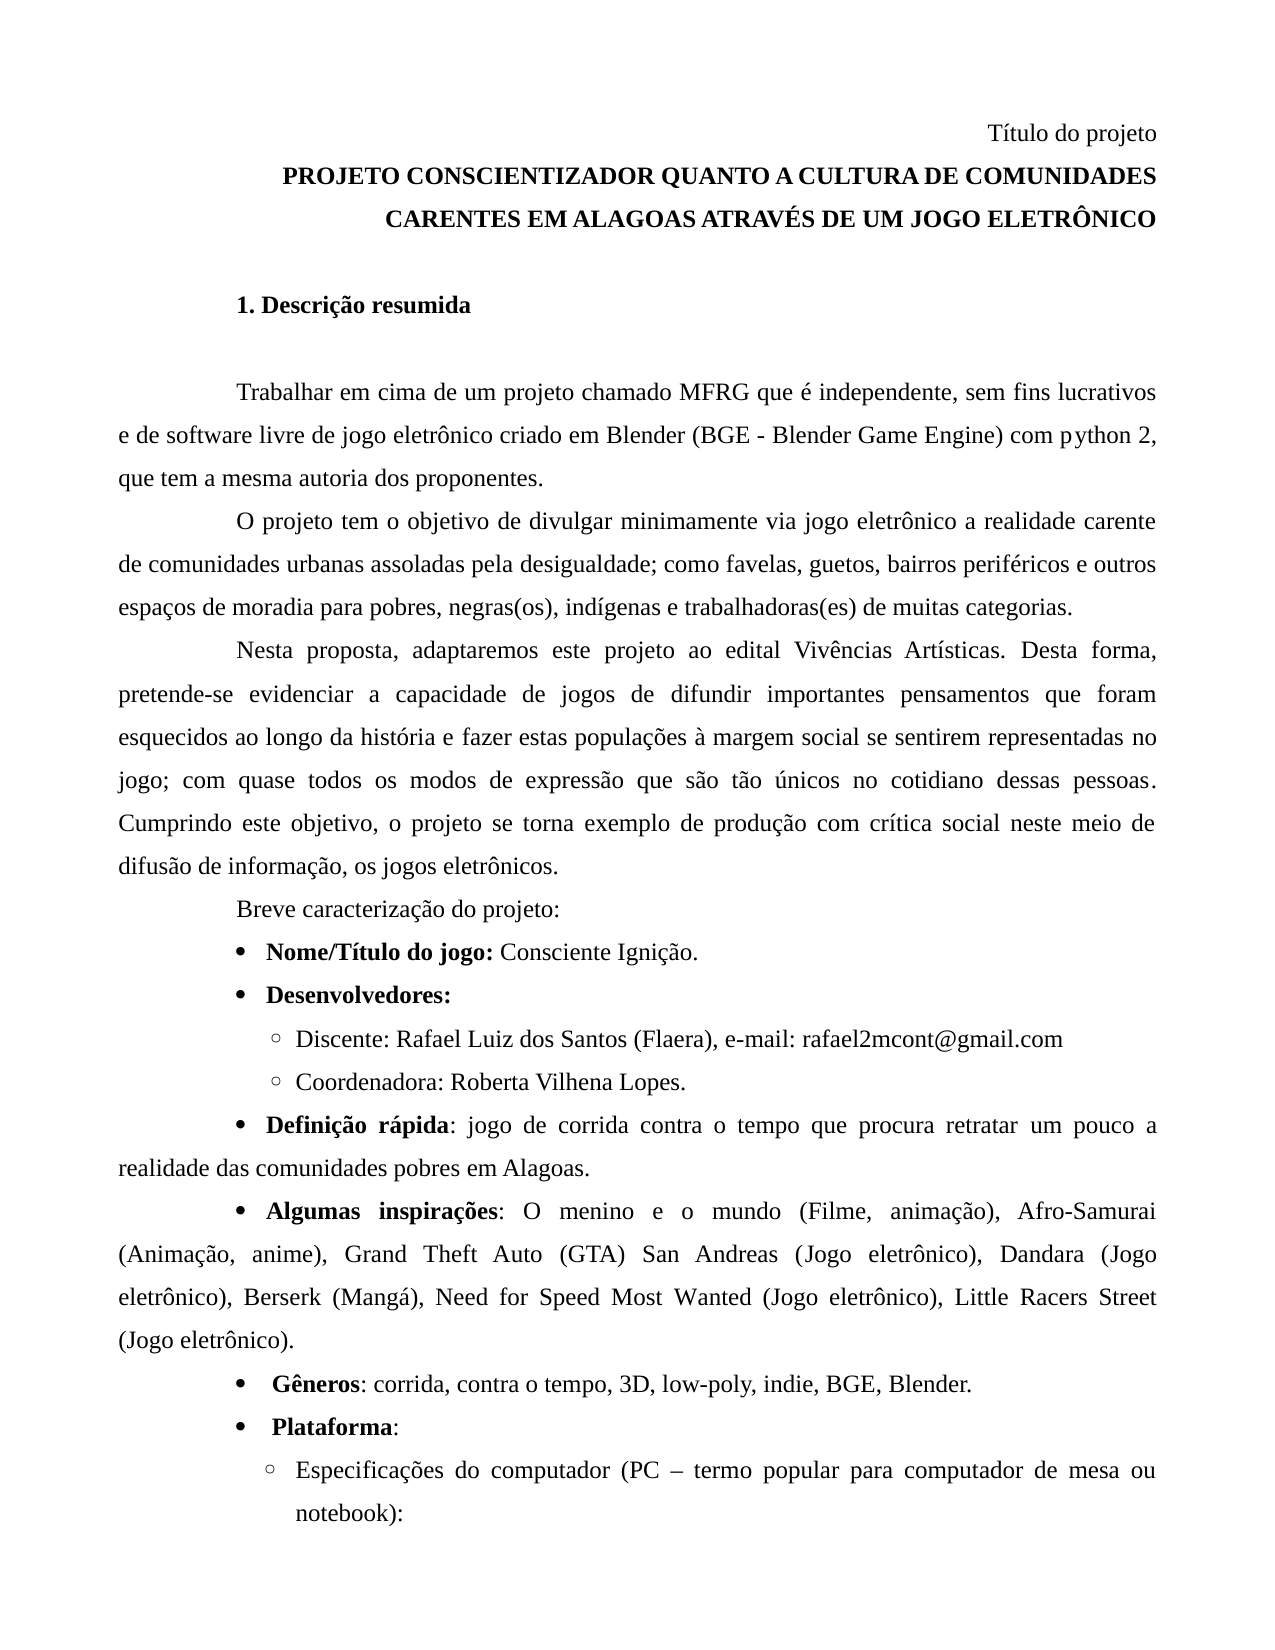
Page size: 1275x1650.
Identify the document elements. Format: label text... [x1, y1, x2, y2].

text Breve caracterização do projeto: [118, 894, 1157, 923]
list Desenvolvedores: [118, 981, 1157, 1009]
text PROJETO CONSCIENTIZADOR QUANTO A CULTURA DE COMUNIDADES CARENTES EM ALAGOAS ATRAVÉS DE UM JOGO ELETRÔNICO [118, 161, 1157, 233]
list Algumas inspirações: O menino e o mundo (Filme, animação), Afro-Samurai (Animação, anime), Grand Theft Auto (GTA) San Andreas (Jogo eletrônico), Dandara (Jogo eletrônico), Berserk (Mangá), Need for Speed Most Wanted (Jogo eletrônico), Little Racers Street (Jogo eletrônico). [118, 1196, 1157, 1354]
list Coordenadora: Roberta Vilhena Lopes. [266, 1067, 1157, 1096]
list Especificações do computador (PC – termo popular para computador de mesa ou notebook): [260, 1455, 1157, 1527]
list Nome/Título do jogo: Consciente Ignição. [118, 937, 1157, 966]
list Plataforma: [236, 1412, 1157, 1441]
list Definição rápida: jogo de corrida contra o tempo que procura retratar um pouco a realidade das comunidades pobres em Alagoas. [118, 1110, 1157, 1182]
text O projeto tem o objetivo de divulgar minimamente via jogo eletrônico a realidade carente de comunidades urbanas assoladas pela desigualdade; como favelas, guetos, bairros periféricos e outros espaços de moradia para pobres, negras(os), indígenas e trabalhadoras(es) de muitas categorias. [118, 506, 1157, 621]
list Discente: Rafael Luiz dos Santos (Flaera), e-mail: rafael2mcont@gmail.com [266, 1024, 1157, 1052]
text Trabalhar em cima de um projeto chamado MFRG que é independente, sem fins lucrativos e de software livre de jogo eletrônico criado em Blender (BGE - Blender Game Engine) com python 2, que tem a mesma autoria dos proponentes. [118, 377, 1157, 492]
text Título do projeto [118, 118, 1157, 147]
list Gêneros: corrida, contra o tempo, 3D, low-poly, indie, BGE, Blender. [236, 1369, 1157, 1397]
text 1. Descrição resumida [118, 291, 1157, 319]
text Nesta proposta, adaptaremos este projeto ao edital Vivências Artísticas. Desta forma, pretende-se evidenciar a capacidade de jogos de difundir importantes pensamentos que foram esquecidos ao longo da história e fazer estas populações à margem social se sentirem representadas no jogo; com quase todos os modos de expressão que são tão únicos no cotidiano dessas pessoas. Cumprindo este objetivo, o projeto se torna exemplo de produção com crítica social neste meio de difusão de informação, os jogos eletrônicos. [118, 636, 1157, 880]
